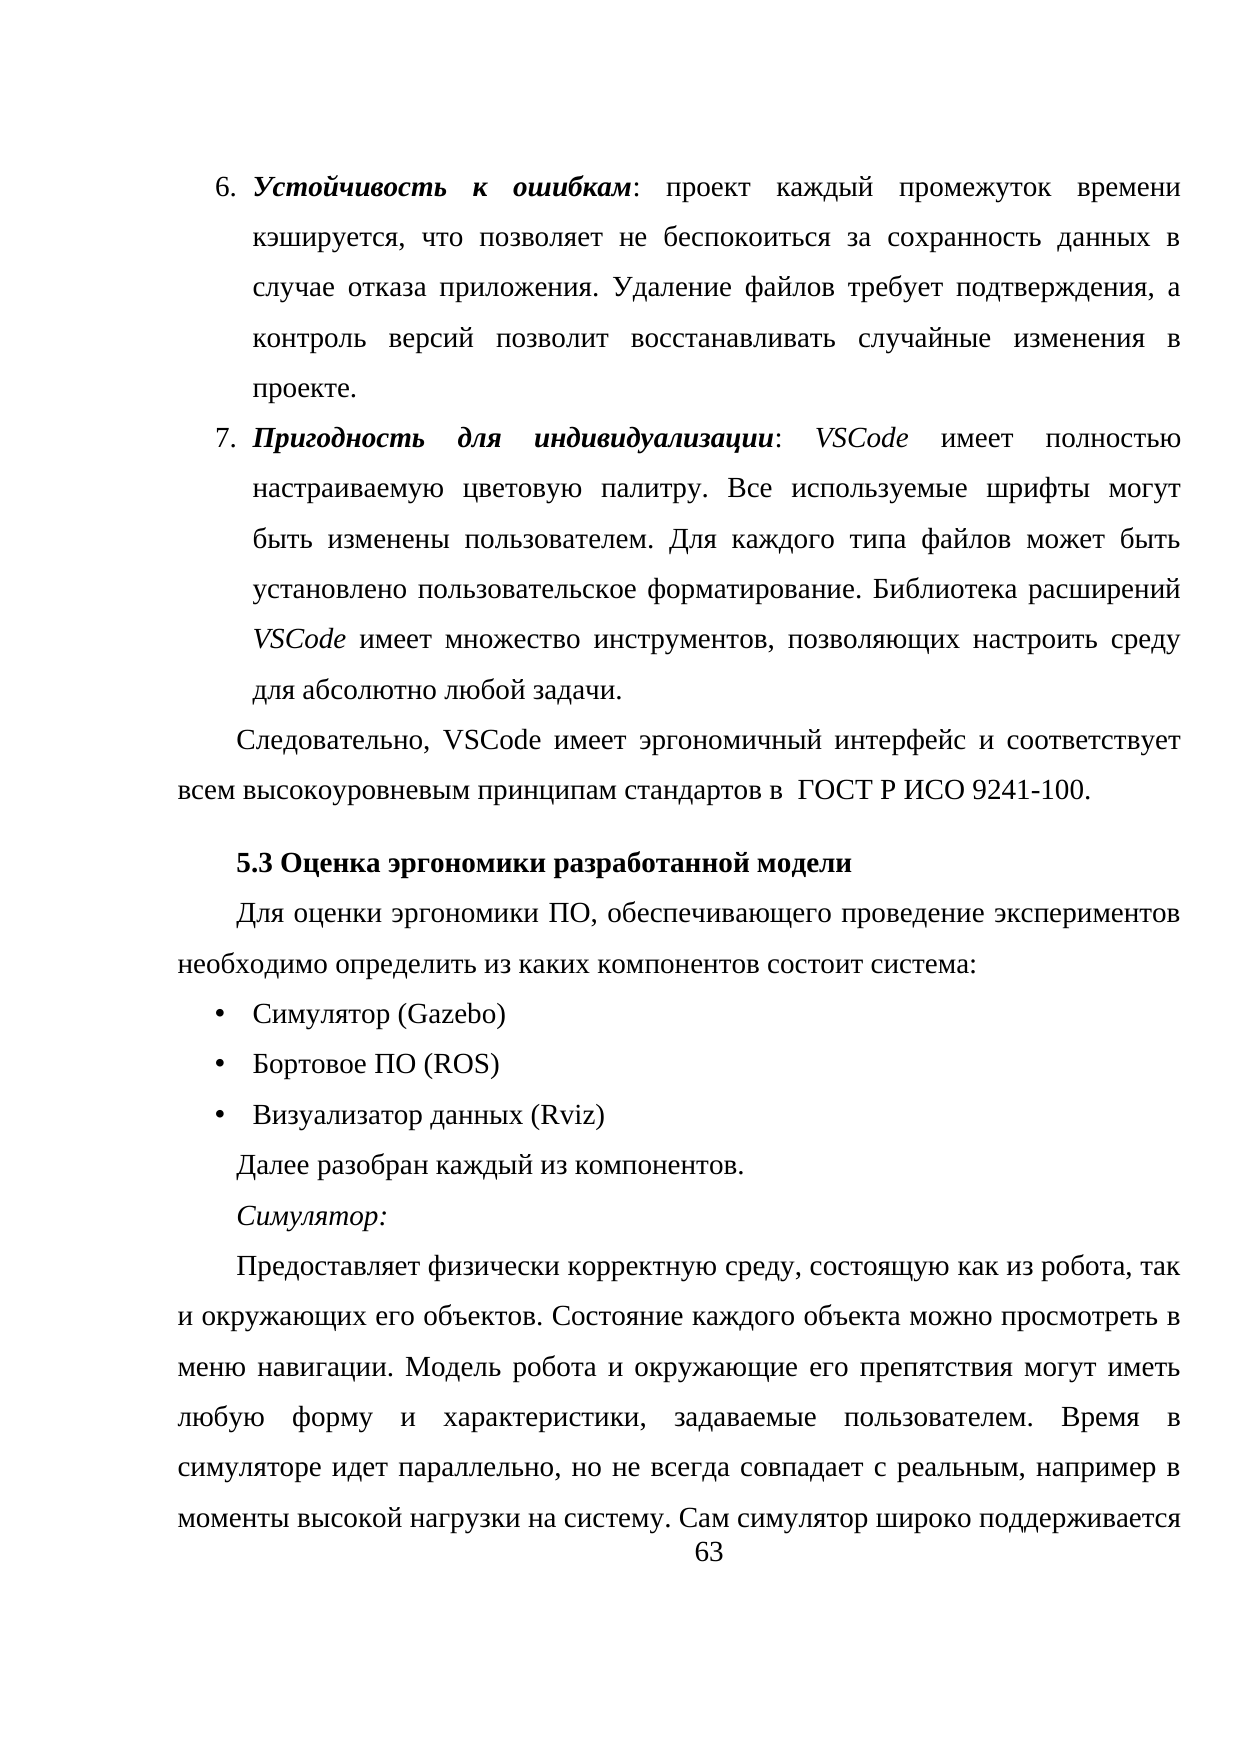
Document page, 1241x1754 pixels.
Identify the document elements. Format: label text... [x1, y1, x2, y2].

list Устойчивость к ошибкам: проект каждый промежуток времени кэшируется, что позволяет не беспокоиться за сохранность данных в случае отказа приложения. Удаление файлов требует подтверждения, а контроль версий позволит восстанавливать случайные изменения в проекте. [215, 169, 1181, 403]
list Пригодность для индивидуализации: VSCode имеет полностью настраиваемую цветовую палитру. Все используемые шрифты могут быть изменены пользователем. Для каждого типа файлов может быть установлено пользовательское форматирование. Библиотека расширений VSCode имеет множество инструментов, позволяющих настроить среду для абсолютно любой задачи. [215, 420, 1181, 705]
list Симулятор (Gazebo) [215, 996, 1181, 1030]
text Следовательно, VSCode имеет эргономичный интерфейс и соответствует всем высокоуровневым принципам стандартов в ГОСТ Р ИСО 9241-100. [177, 722, 1181, 806]
text Предоставляет физически корректную среду, состоящую как из робота, так и окружающих его объектов. Состояние каждого объекта можно просмотреть в меню навигации. Модель робота и окружающие его препятствия могут иметь любую форму и характеристики, задаваемые пользователем. Время в симуляторе идет параллельно, но не всегда совпадает с реальным, например в моменты высокой нагрузки на систему. Сам симулятор широко поддерживается [177, 1248, 1181, 1533]
list Бортовое ПО (ROS) [215, 1047, 1181, 1080]
list Визуализатор данных (Rviz) [215, 1097, 1181, 1131]
text Симулятор: [177, 1198, 1181, 1231]
text Далее разобран каждый из компонентов. [177, 1147, 1181, 1181]
text Для оценки эргономики ПО, обеспечивающего проведение экспериментов необходимо определить из каких компонентов состоит система: [177, 896, 1181, 979]
subtitle 5.3 Оценка эргономики разработанной модели [177, 845, 1181, 879]
